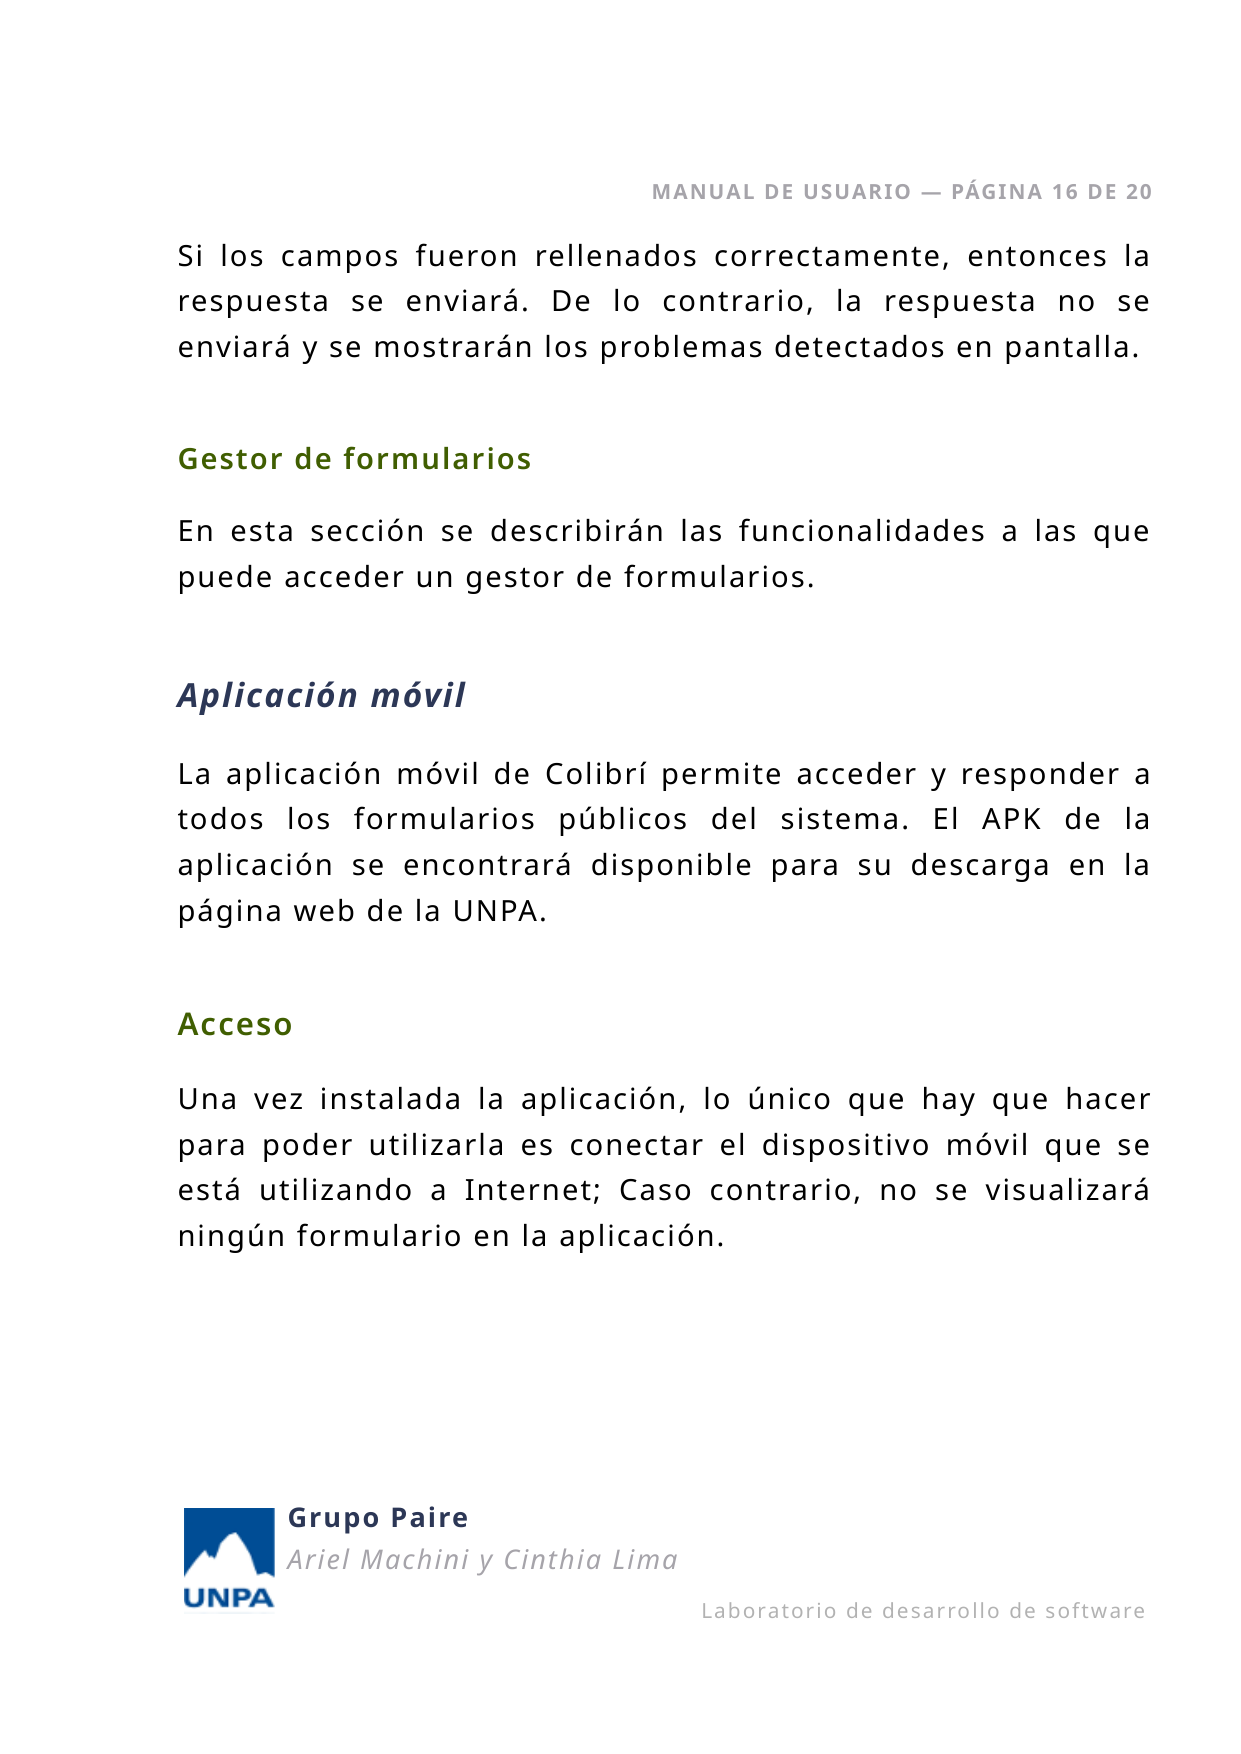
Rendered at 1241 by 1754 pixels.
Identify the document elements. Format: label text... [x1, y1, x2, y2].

subtitle Aplicación móvil [177, 672, 1152, 718]
picture [184, 1508, 275, 1614]
text En esta sección se describirán las funcionalidades a las que puede acceder un gestor de formularios. [177, 510, 1152, 596]
subtitle Gestor de formularios [177, 438, 1152, 478]
text La aplicación móvil de Colibrí permite acceder y responder a todos los formularios públicos del sistema. El APK de la aplicación se encontrará disponible para su descarga en la página web de la UNPA. [177, 753, 1152, 929]
text Si los campos fueron rellenados correctamente, entonces la respuesta se enviará. De lo contrario, la respuesta no se enviará y se mostrarán los problemas detectados en pantalla. [177, 235, 1152, 366]
text Una vez instalada la aplicación, lo único que hay que hacer para poder utilizarla es conectar el dispositivo móvil que se está utilizando a Internet; Caso contrario, no se visualizará ningún formulario en la aplicación. [177, 1078, 1152, 1255]
subtitle Acceso [177, 1002, 1152, 1044]
